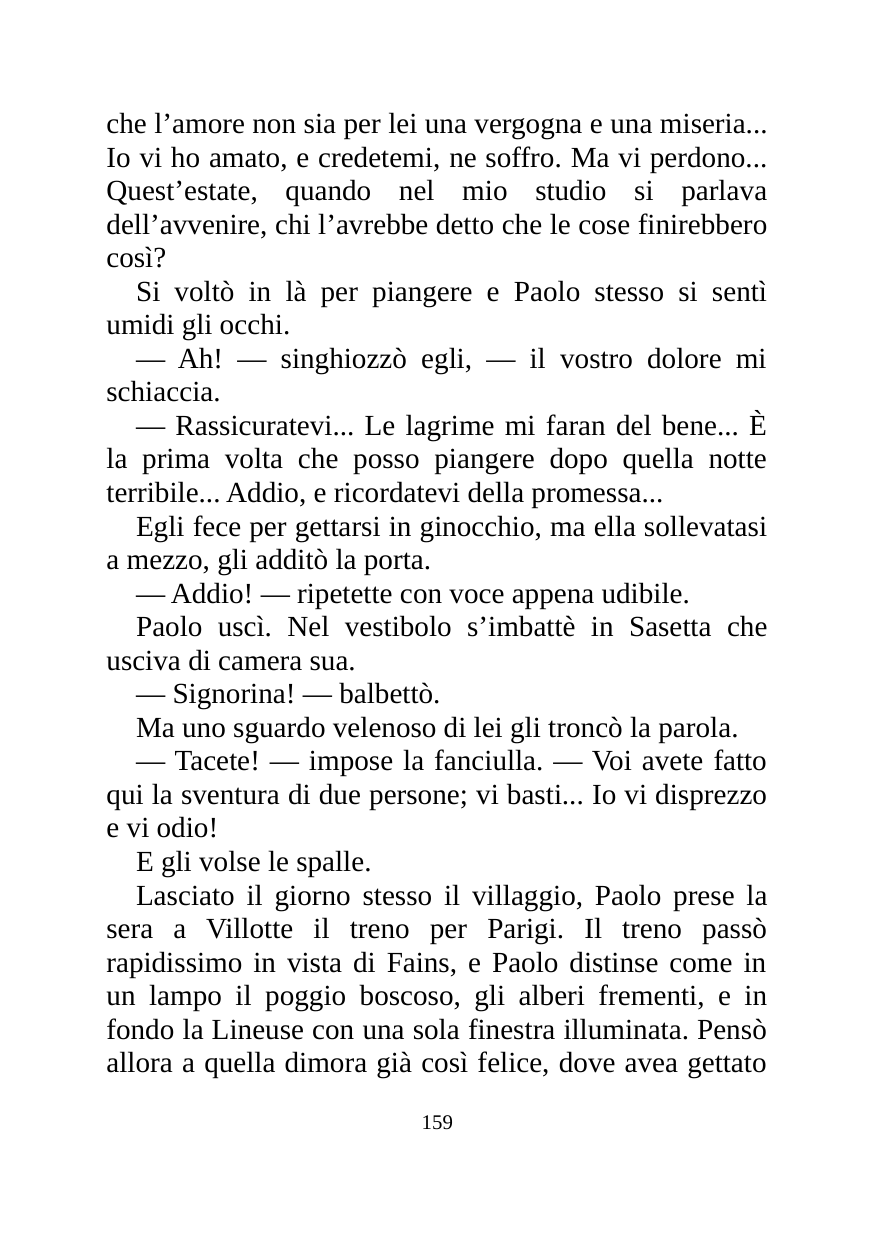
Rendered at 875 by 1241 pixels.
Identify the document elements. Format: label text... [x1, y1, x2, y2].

text che l’amore non sia per lei una vergogna e una miseria... Io vi ho amato, e credetemi, ne soffro. Ma vi perdono... Quest’estate, quando nel mio studio si parlava dell’avvenire, chi l’avrebbe detto che le cose finirebbero così? [106, 106, 768, 274]
text — Rassicuratevi... Le lagrime mi faran del bene... È la prima volta che posso piangere dopo quella notte terribile... Addio, e ricordatevi della promessa... [106, 408, 768, 509]
text E gli volse le spalle. [106, 844, 768, 878]
text Lasciato il giorno stesso il villaggio, Paolo prese la sera a Villotte il treno per Parigi. Il treno passò rapidissimo in vista di Fains, e Paolo distinse come in un lampo il poggio boscoso, gli alberi frementi, e in fondo la Lineuse con una sola finestra illuminata. Pensò allora a quella dimora già così felice, dove avea gettato [106, 878, 768, 1079]
text — Signorina! — balbettò. [106, 676, 768, 710]
text Egli fece per gettarsi in ginocchio, ma ella sollevatasi a mezzo, gli additò la porta. [106, 509, 768, 576]
text Si voltò in là per piangere e Paolo stesso si sentì umidi gli occhi. [106, 274, 768, 341]
text Ma uno sguardo velenoso di lei gli troncò la parola. [106, 710, 768, 743]
text Paolo uscì. Nel vestibolo s’imbattè in Sasetta che usciva di camera sua. [106, 609, 768, 676]
text — Ah! — singhiozzò egli, — il vostro dolore mi schiaccia. [106, 341, 768, 408]
text — Tacete! — impose la fanciulla. — Voi avete fatto qui la sventura di due persone; vi basti... Io vi disprezzo e vi odio! [106, 743, 768, 844]
text — Addio! — ripetette con voce appena udibile. [106, 576, 768, 609]
